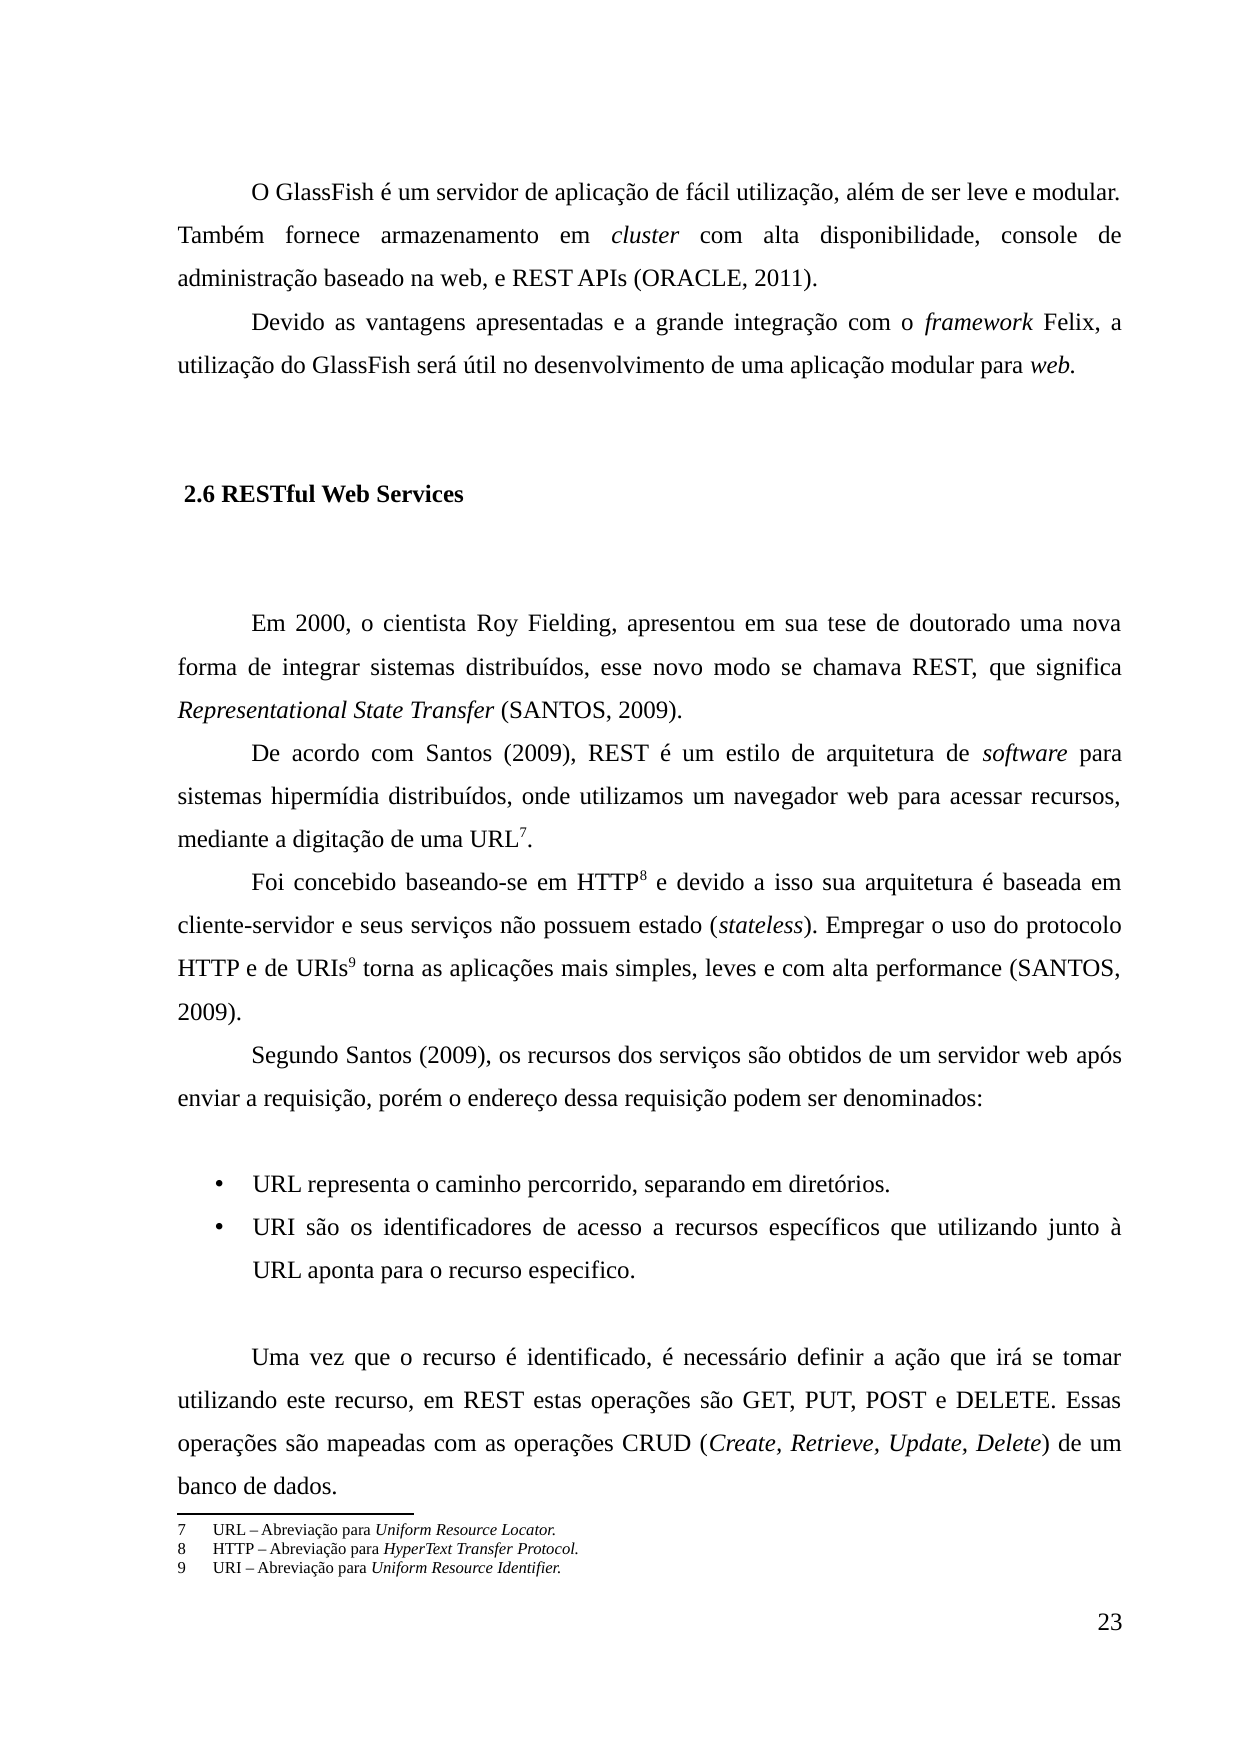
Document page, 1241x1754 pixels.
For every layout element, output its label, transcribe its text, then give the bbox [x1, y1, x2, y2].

list URI são os identificadores de acesso a recursos específicos que utilizando junto à URL aponta para o recurso especifico. [215, 1212, 1122, 1284]
text Foi concebido baseando-se em HTTP e devido a isso sua arquitetura é baseada em cliente-servidor e seus serviços não possuem estado (stateless). Empregar o uso do protocolo HTTP e de URIs torna as aplicações mais simples, leves e com alta performance (SANTOS, 2009). [177, 867, 1122, 1025]
subtitle RESTful Web Services [177, 479, 1122, 508]
text Uma vez que o recurso é identificado, é necessário definir a ação que irá se tomar utilizando este recurso, em REST estas operações são GET, PUT, POST e DELETE. Essas operações são mapeadas com as operações CRUD (Create, Retrieve, Update, Delete) de um banco de dados. [177, 1342, 1122, 1500]
text HTTP – Abreviação para HyperText Transfer Protocol. [177, 1539, 1122, 1558]
text URL – Abreviação para Uniform Resource Locator. [177, 1519, 1122, 1539]
list URL representa o caminho percorrido, separando em diretórios. [215, 1169, 1122, 1198]
text O GlassFish é um servidor de aplicação de fácil utilização, além de ser leve e modular. Também fornece armazenamento em cluster com alta disponibilidade, console de administração baseado na web, e REST APIs (ORACLE, 2011). [177, 177, 1122, 292]
text De acordo com Santos (2009), REST é um estilo de arquitetura de software para sistemas hipermídia distribuídos, onde utilizamos um navegador web para acessar recursos, mediante a digitação de uma URL. [177, 738, 1122, 853]
text Em 2000, o cientista Roy Fielding, apresentou em sua tese de doutorado uma nova forma de integrar sistemas distribuídos, esse novo modo se chamava REST, que significa Representational State Transfer (SANTOS, 2009). [177, 608, 1122, 723]
text Devido as vantagens apresentadas e a grande integração com o framework Felix, a utilização do GlassFish será útil no desenvolvimento de uma aplicação modular para web. [177, 307, 1122, 378]
text Segundo Santos (2009), os recursos dos serviços são obtidos de um servidor web após enviar a requisição, porém o endereço dessa requisição podem ser denominados: [177, 1040, 1122, 1112]
text URI – Abreviação para Uniform Resource Identifier. [177, 1558, 1122, 1577]
